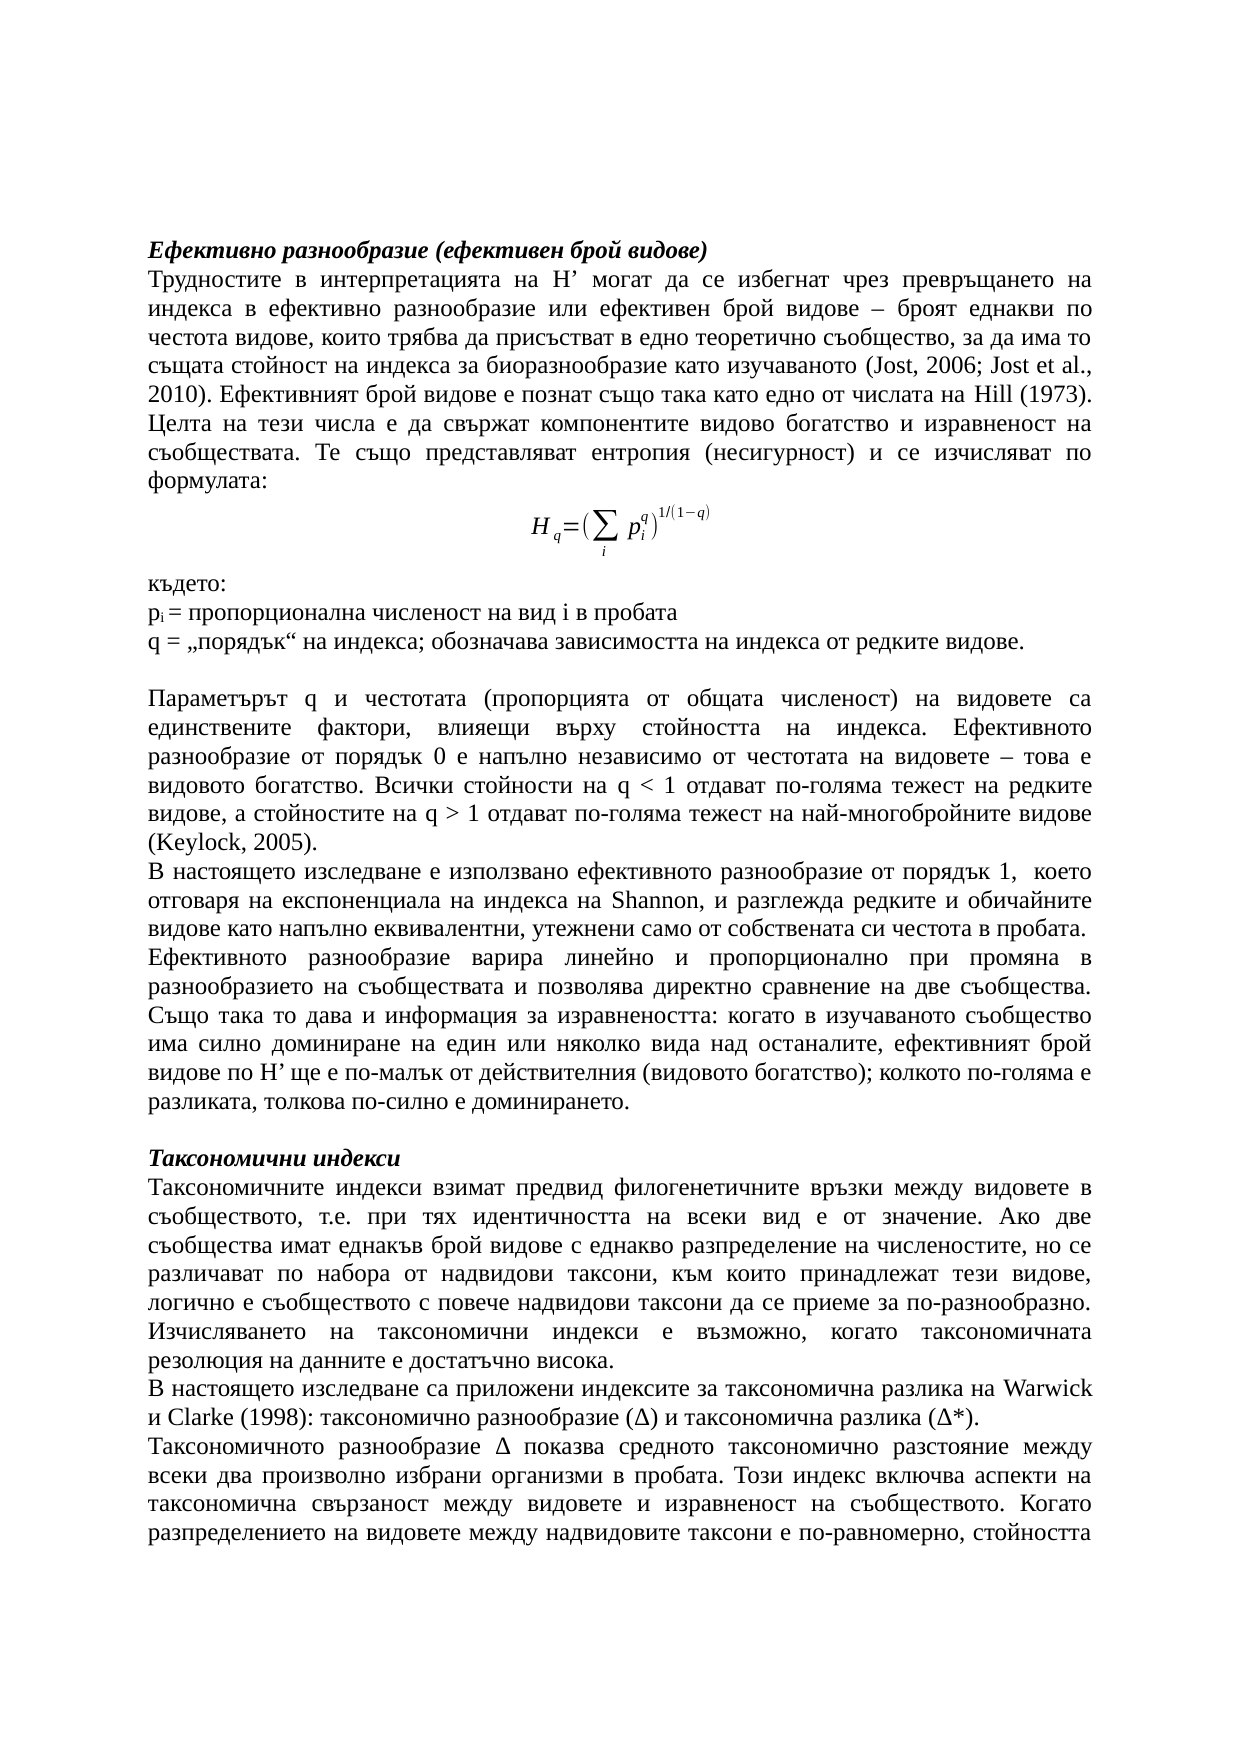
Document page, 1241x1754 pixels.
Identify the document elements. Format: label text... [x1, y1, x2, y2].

text Параметърът q и честотата (пропорцията от общата численост) на видовете са единствените фактори, влияещи върху стойността на индекса. Ефективното разнообразие от порядък 0 е напълно независимо от честотата на видовете – това е видовото богатство. Всички стойности на q < 1 отдават по-голяма тежест на редките видове, а стойностите на q > 1 отдават по-голяма тежест на най-многобройните видове (Keylock, 2005). [148, 683, 1093, 856]
text Таксономичните индекси взимат предвид филогенетичните връзки между видовете в съобществото, т.е. при тях идентичността на всеки вид е от значение. Ако две съобщества имат еднакъв брой видове с еднакво разпределение на численостите, но се различават по набора от надвидови таксони, към които принадлежат тези видове, логично е съобществото с повече надвидови таксони да се приеме за по-разнообразно. Изчисляването на таксономични индекси е възможно, когато таксономичната резолюция на данните е достатъчно висока. [148, 1172, 1093, 1373]
text В настоящето изследване е използвано ефективното разнообразие от порядък 1, което отговаря на експоненциала на индекса на Shannon, и разглежда редките и обичайните видове като напълно еквивалентни, утежнени само от собствената си честота в пробата. [148, 856, 1093, 942]
text Трудностите в интерпретацията на H’ могат да се избегнат чрез превръщането на индекса в ефективно разнообразие или ефективен брой видове – броят еднакви по честота видове, които трябва да присъстват в едно теоретично съобщество, за да има то същата стойност на индекса за биоразнообразие като изучаваното (Jost, 2006; Jost et al., 2010). Ефективният брой видове е познат също така като едно от числата на Hill (1973). Целта на тези числа е да свържат компонентите видово богатство и изравненост на съобществата. Те също представляват ентропия (несигурност) и се изчисляват по формулата: [148, 264, 1093, 494]
text Ефективното разнообразие варира линейно и пропорционално при промяна в разнообразието на съобществата и позволява директно сравнение на две съобщества. Също така то дава и информация за изравнеността: когато в изучаваното съобщество има силно доминиране на един или няколко вида над останалите, ефективният брой видове по H’ ще е по-малък от действителния (видовото богатство); колкото по-голяма е разликата, толкова по-силно е доминирането. [148, 942, 1093, 1115]
text В настоящето изследване са приложени индексите за таксономична разлика на Warwick и Clarke (1998): таксономично разнообразие (Δ) и таксономична разлика (Δ*). [148, 1373, 1093, 1431]
text Ефективно разнообразие (ефективен брой видове) [148, 235, 1093, 264]
text Таксономични индекси [148, 1143, 1093, 1172]
text където: [148, 568, 1093, 597]
text Таксономичното разнообразие Δ показва средното таксономично разстояние между всеки два произволно избрани организми в пробата. Този индекс включва аспекти на таксономична свързаност между видовете и изравненост на съобществото. Когато разпределението на видовете между надвидовите таксони е по-равномерно, стойността [148, 1431, 1093, 1546]
text q = „порядък“ на индекса; обозначава зависимостта на индекса от редките видове. [148, 626, 1093, 655]
text pi = пропорционална численост на вид i в пробата [148, 597, 1093, 626]
